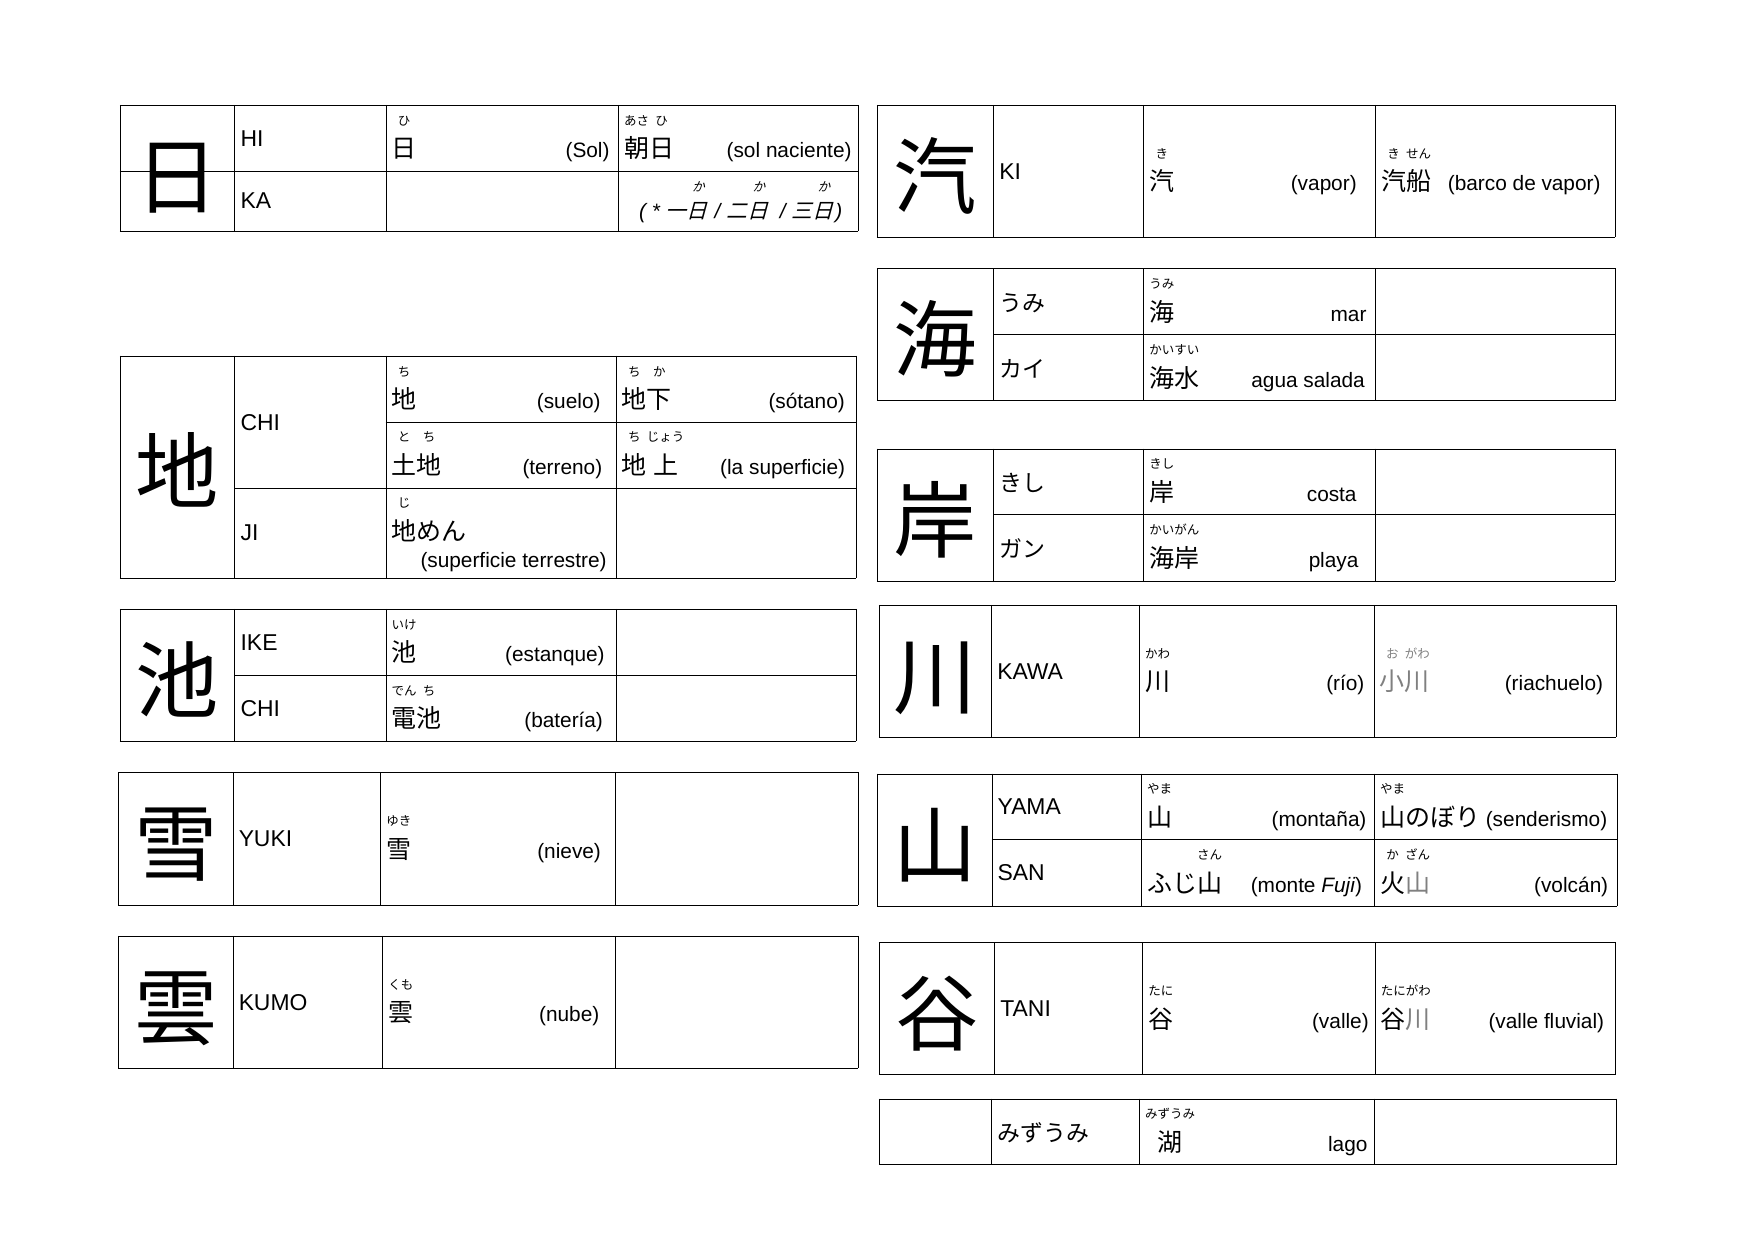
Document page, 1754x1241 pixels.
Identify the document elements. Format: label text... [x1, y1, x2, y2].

table_cell [1376, 335, 1615, 400]
table_header 雪ゆき (nieve) [381, 773, 615, 904]
table_header 日 [156, 149, 198, 171]
table_header 日 [121, 106, 234, 171]
table_cell 海かい岸がん playa [1144, 515, 1375, 581]
table_header 雲くも (nube) [383, 937, 615, 1068]
table_header 山 [878, 775, 992, 906]
table_cell JI [235, 489, 386, 577]
table_cell [617, 676, 856, 741]
table_cell KA [235, 172, 386, 231]
table_header KUMO [234, 937, 382, 1068]
table_cell カイ [994, 335, 1143, 400]
table_header 汽き船せん (barco de vapor) [1376, 106, 1615, 237]
table_cell 地ち上じょう (la superficie) [617, 423, 856, 487]
table_header 汽 [878, 106, 993, 237]
table_header 日ひ (Sol) [387, 106, 618, 171]
table_cell [387, 172, 618, 231]
table_header 地ち下か (sótano) [617, 357, 856, 422]
table_header YAMA [993, 775, 1141, 839]
table_header 谷たに川がわ (valle fluvial) [1376, 943, 1615, 1074]
table_header 地 [121, 357, 234, 577]
table_cell [617, 489, 856, 577]
table_header CHI [235, 357, 386, 487]
table_cell ふじ山さん (monte Fuji) [1142, 840, 1374, 906]
table_header うみ [994, 269, 1143, 334]
table_header TANI [995, 943, 1142, 1074]
table_cell 土と地ち (terreno) [387, 423, 616, 487]
table_header 小お川がわ (riachuelo) [1375, 606, 1616, 737]
table_header 川 [880, 606, 991, 737]
table_header [616, 937, 858, 1068]
table_cell 地じめん (superficie terrestre) [387, 489, 616, 577]
table_cell ( * 一日か / 二日か / 三日か) [619, 172, 858, 231]
table_header 汽き (vapor) [1144, 106, 1375, 237]
table_header みずうみ [992, 1100, 1139, 1164]
table_header 雲 [119, 937, 233, 1068]
table_cell CHI [235, 676, 386, 741]
table_header 海 [878, 269, 993, 400]
table_header [1376, 450, 1615, 514]
table_cell [1376, 515, 1615, 581]
table_header 日 [121, 172, 234, 231]
table_header 川かわ (río) [1140, 606, 1374, 737]
table_header 山やま (montaña) [1142, 775, 1374, 839]
table_header 湖みずうみ lago [1140, 1100, 1374, 1164]
table_cell 火か山ざん (volcán) [1375, 840, 1617, 906]
table_cell 海かい水すい agua salada [1144, 335, 1375, 400]
table_header 日 [156, 178, 198, 201]
table_header 谷たに (valle) [1143, 943, 1375, 1074]
table_header 海うみ mar [1144, 269, 1375, 334]
table_header KAWA [992, 606, 1139, 737]
table_cell ガン [994, 515, 1143, 581]
table_header [617, 610, 856, 675]
table_header 山やまのぼり (senderismo) [1375, 775, 1617, 839]
table_header 池いけ (estanque) [387, 610, 616, 675]
table_header [1376, 269, 1615, 334]
table_header 池 [121, 610, 234, 741]
table_cell 電でん池ち (batería) [387, 676, 616, 741]
table_header IKE [235, 610, 386, 675]
table_header [616, 773, 858, 904]
table_header 地ち (suelo) [387, 357, 616, 422]
table_header HI [235, 106, 386, 171]
table_header 岸きし costa [1144, 450, 1375, 514]
table_header YUKI [234, 773, 380, 904]
table_header [880, 1100, 991, 1164]
table_header 岸 [878, 450, 993, 581]
table_header きし [994, 450, 1143, 514]
table_header 雪 [119, 773, 233, 904]
table_cell SAN [993, 840, 1141, 906]
table_header 谷 [880, 943, 994, 1074]
table_header 朝あさ日ひ (sol naciente) [619, 106, 858, 171]
table_header [1375, 1100, 1616, 1164]
table_header KI [994, 106, 1143, 237]
